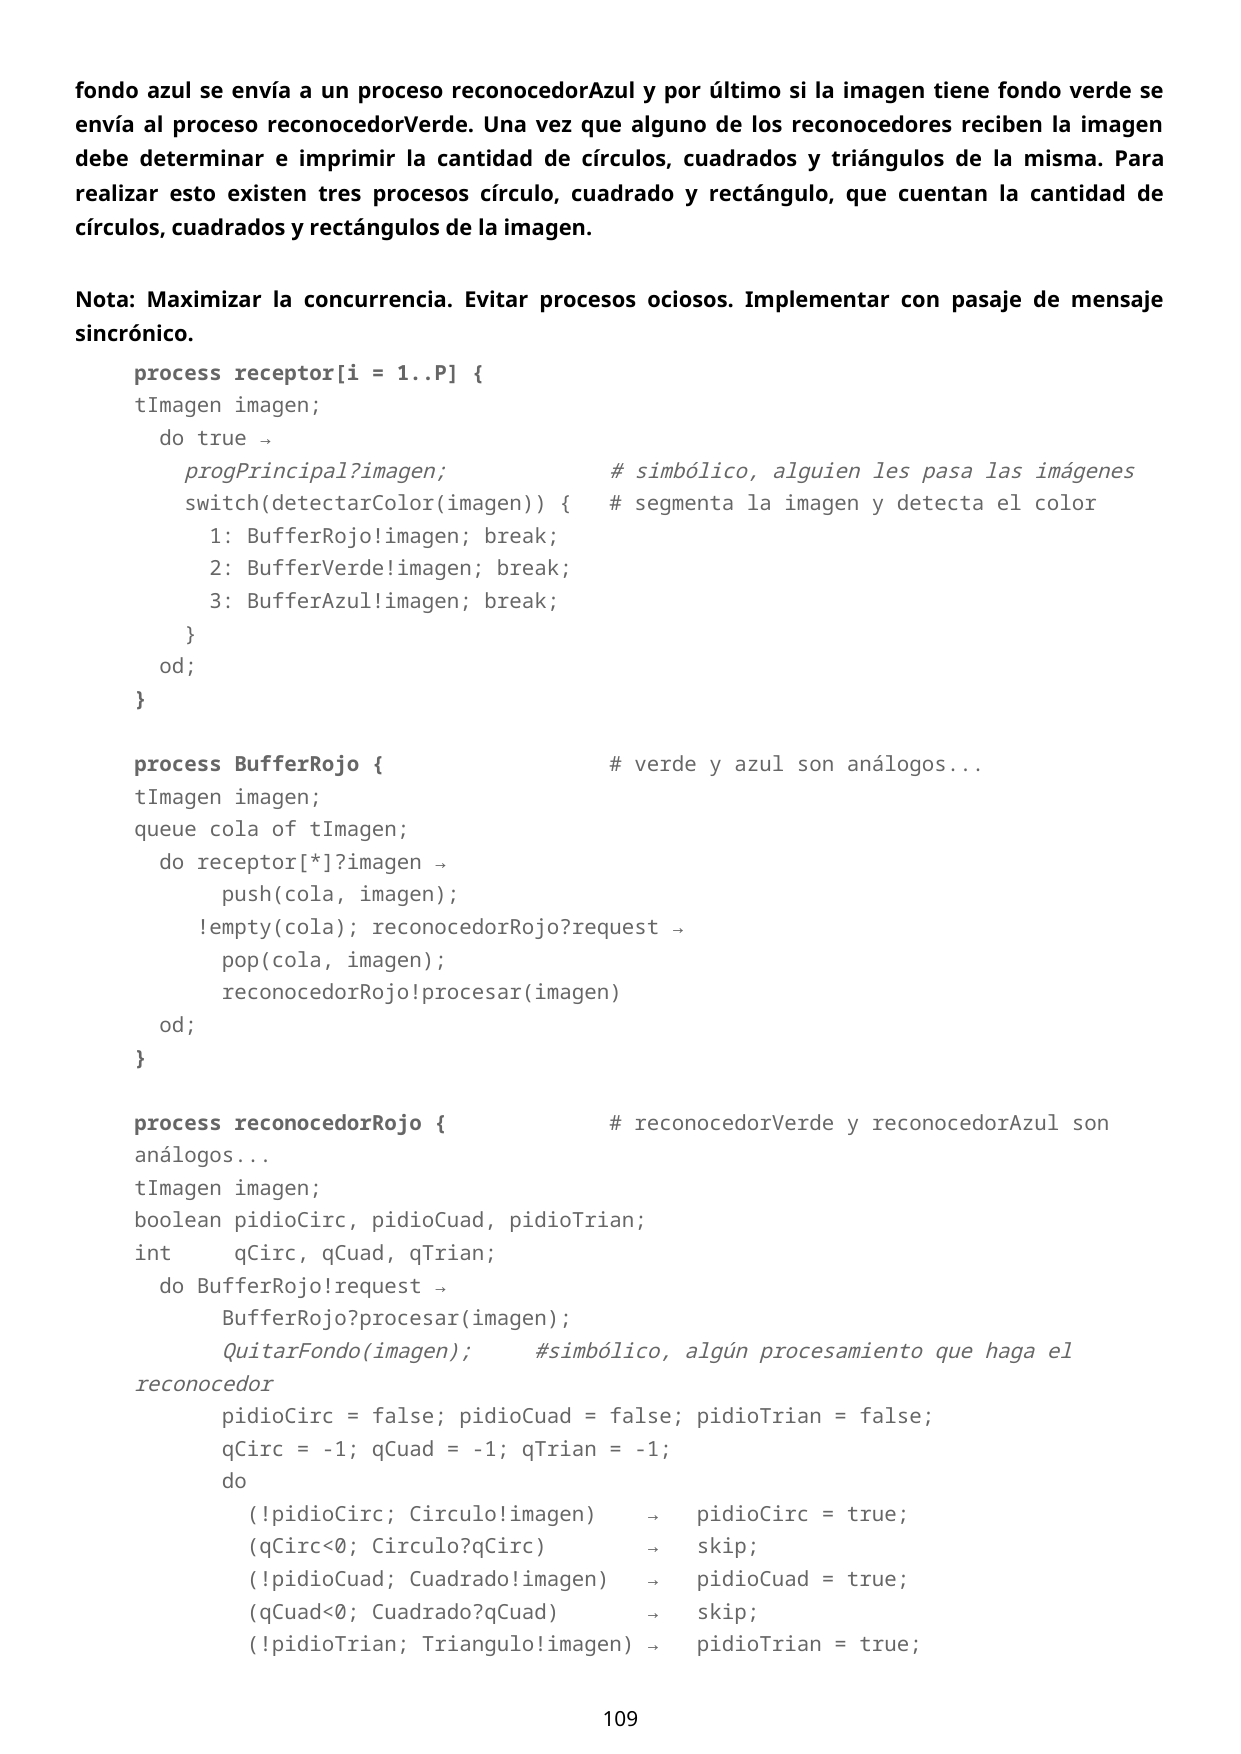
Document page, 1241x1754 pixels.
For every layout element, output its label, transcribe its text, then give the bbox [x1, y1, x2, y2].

text do [134, 1466, 1165, 1495]
text pop(cola, imagen); [134, 945, 1165, 973]
text 2: BufferVerde!imagen; break; [134, 553, 1165, 582]
text } [134, 684, 1165, 712]
text reconocedorRojo!procesar(imagen) [134, 977, 1165, 1006]
text progPrincipal?imagen; # simbólico, alguien les pasa las imágenes [134, 456, 1165, 484]
text tImagen imagen; [134, 782, 1165, 810]
text (qCuad<0; Cuadrado?qCuad) → skip; [134, 1597, 1165, 1625]
text do receptor[*]?imagen → [134, 847, 1165, 875]
text } [134, 619, 1165, 647]
text !empty(cola); reconocedorRojo?request → [134, 912, 1165, 941]
text (!pidioCuad; Cuadrado!imagen) → pidioCuad = true; [134, 1564, 1165, 1593]
text 1: BufferRojo!imagen; break; [134, 521, 1165, 549]
text do BufferRojo!request → [134, 1271, 1165, 1299]
text QuitarFondo(imagen); #simbólico, algún procesamiento que haga el reconocedor [134, 1336, 1165, 1397]
text BufferRojo?procesar(imagen); [134, 1303, 1165, 1332]
text (!pidioTrian; Triangulo!imagen) → pidioTrian = true; [134, 1629, 1165, 1658]
text od; [134, 1010, 1165, 1038]
text tImagen imagen; [134, 1173, 1165, 1201]
text boolean pidioCirc, pidioCuad, pidioTrian; [134, 1206, 1165, 1234]
text (qCirc<0; Circulo?qCirc) → skip; [134, 1532, 1165, 1560]
text queue cola of tImagen; [134, 814, 1165, 843]
text od; [134, 651, 1165, 680]
text process BufferRojo { # verde y azul son análogos... [134, 749, 1165, 778]
text } [134, 1043, 1165, 1071]
text process receptor[i = 1..P] { [134, 358, 1165, 386]
text int qCirc, qCuad, qTrian; [134, 1238, 1165, 1267]
subtitle fondo azul se envía a un proceso reconocedorAzul y por último si la imagen tiene fondo verde se envía al proceso reconocedorVerde. Una vez que alguno de los reconocedores reciben la imagen debe determinar e imprimir la cantidad de círculos, cuadrados y triángulos de la misma. Para realizar esto existen tres procesos círculo, cuadrado y rectángulo, que cuentan la cantidad de círculos, cuadrados y rectángulos de la imagen. [75, 75, 1165, 241]
text qCirc = -1; qCuad = -1; qTrian = -1; [134, 1434, 1165, 1462]
text switch(detectarColor(imagen)) { # segmenta la imagen y detecta el color [134, 488, 1165, 517]
text push(cola, imagen); [134, 879, 1165, 908]
text (!pidioCirc; Circulo!imagen) → pidioCirc = true; [134, 1499, 1165, 1527]
text tImagen imagen; [134, 391, 1165, 419]
text pidioCirc = false; pidioCuad = false; pidioTrian = false; [134, 1401, 1165, 1430]
text do true → [134, 423, 1165, 452]
text 3: BufferAzul!imagen; break; [134, 586, 1165, 614]
subtitle Nota: Maximizar la concurrencia. Evitar procesos ociosos. Implementar con pasaje de mensaje sincrónico. [75, 284, 1165, 348]
text process reconocedorRojo { # reconocedorVerde y reconocedorAzul son análogos... [134, 1108, 1165, 1169]
